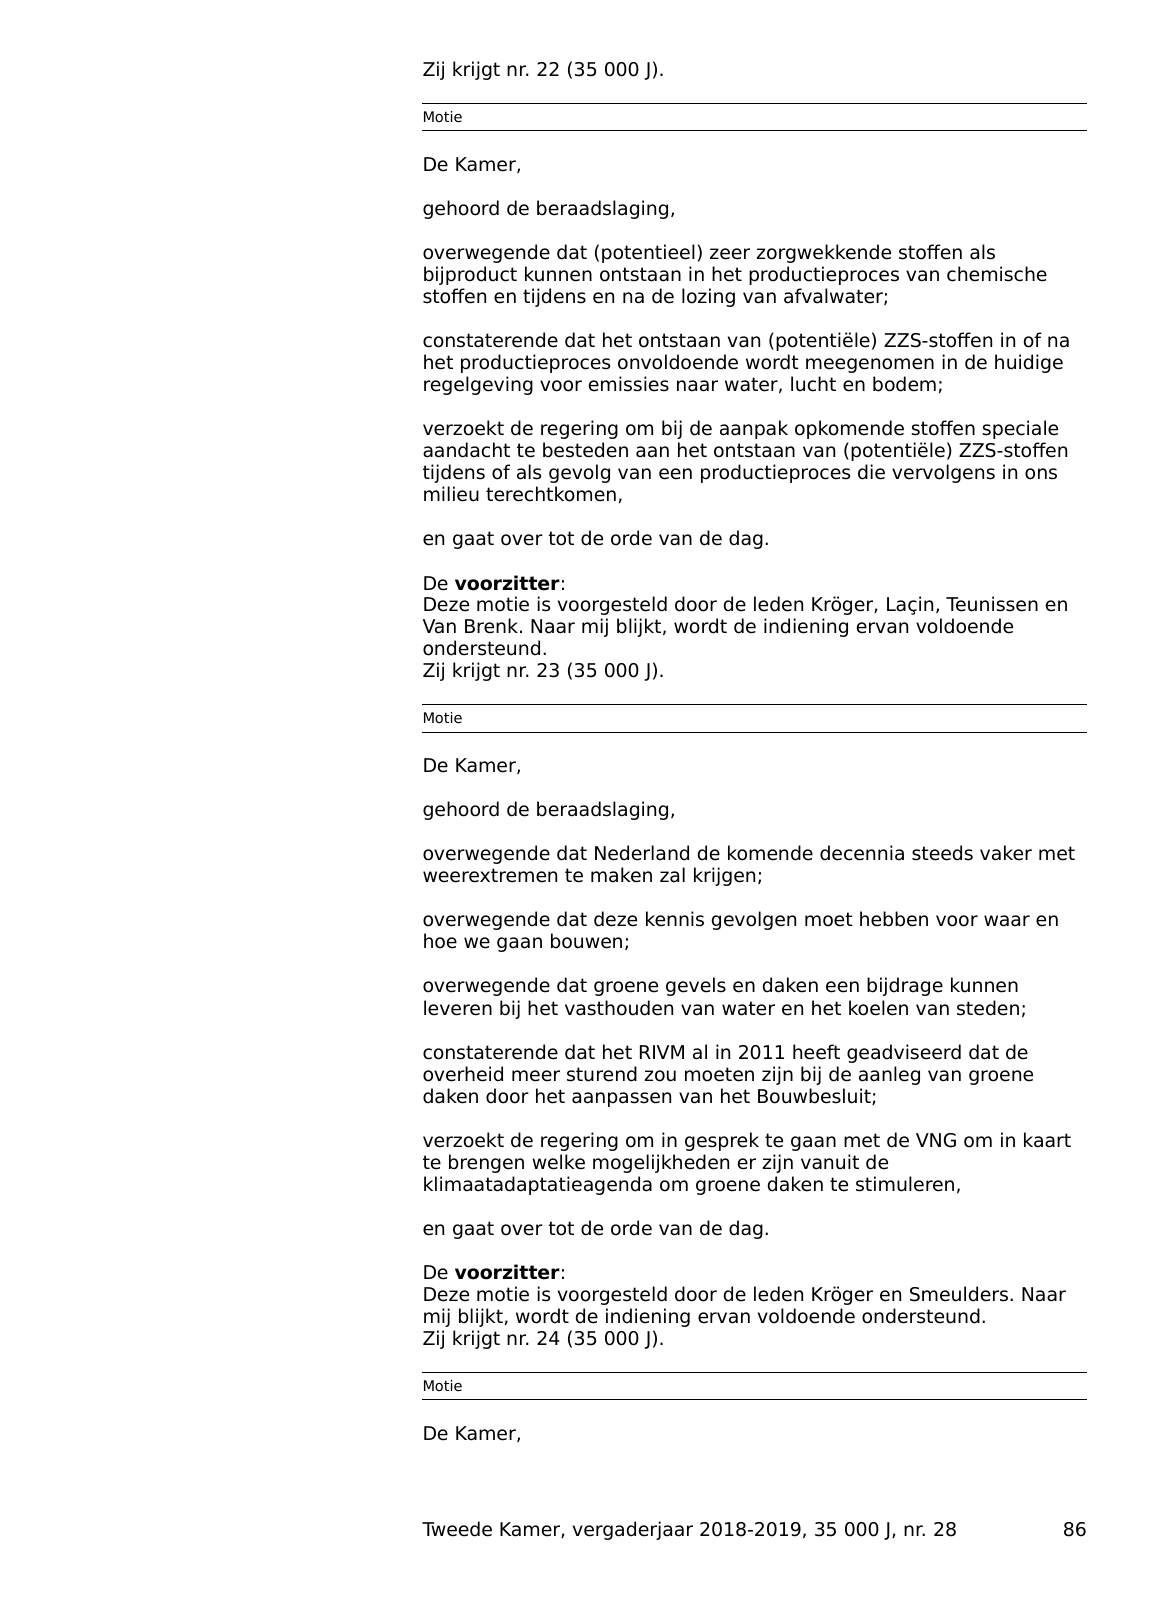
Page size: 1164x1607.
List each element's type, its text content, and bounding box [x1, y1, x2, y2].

text Deze motie is voorgesteld door de leden Kröger en Smeulders. Naar mij blijkt, wordt de indiening ervan voldoende ondersteund. [422, 1284, 1087, 1328]
text overwegende dat deze kennis gevolgen moet hebben voor waar en hoe we gaan bouwen; [422, 909, 1087, 953]
text De Kamer, [422, 1422, 1087, 1444]
text De voorzitter: [422, 572, 1087, 594]
text verzoekt de regering om bij de aanpak opkomende stoffen speciale aandacht te besteden aan het ontstaan van (potentiële) ZZS-stoffen tijdens of als gevolg van een productieproces die vervolgens in ons milieu terechtkomen, [422, 418, 1087, 506]
text Zij krijgt nr. 24 (35 000 J). [422, 1328, 1087, 1350]
table_header Motie [422, 705, 1087, 732]
text constaterende dat het ontstaan van (potentiële) ZZS-stoffen in of na het productieproces onvoldoende wordt meegenomen in de huidige regelgeving voor emissies naar water, lucht en bodem; [422, 330, 1087, 396]
text Zij krijgt nr. 22 (35 000 J). [422, 59, 1087, 81]
text verzoekt de regering om in gesprek te gaan met de VNG om in kaart te brengen welke mogelijkheden er zijn vanuit de klimaatadaptatieagenda om groene daken te stimuleren, [422, 1130, 1087, 1196]
text en gaat over tot de orde van de dag. [422, 528, 1087, 550]
text overwegende dat groene gevels en daken een bijdrage kunnen leveren bij het vasthouden van water en het koelen van steden; [422, 975, 1087, 1019]
text De voorzitter: [422, 1262, 1087, 1284]
text Zij krijgt nr. 23 (35 000 J). [422, 660, 1087, 682]
text De Kamer, [422, 755, 1087, 777]
table_header Motie [422, 1373, 1087, 1399]
text gehoord de beraadslaging, [422, 198, 1087, 220]
text Deze motie is voorgesteld door de leden Kröger, Laçin, Teunissen en Van Brenk. Naar mij blijkt, wordt de indiening ervan voldoende ondersteund. [422, 594, 1087, 660]
text overwegende dat Nederland de komende decennia steeds vaker met weerextremen te maken zal krijgen; [422, 843, 1087, 887]
table_header Motie [422, 104, 1087, 130]
text en gaat over tot de orde van de dag. [422, 1218, 1087, 1240]
text gehoord de beraadslaging, [422, 799, 1087, 821]
text De Kamer, [422, 153, 1087, 176]
text overwegende dat (potentieel) zeer zorgwekkende stoffen als bijproduct kunnen ontstaan in het productieproces van chemische stoffen en tijdens en na de lozing van afvalwater; [422, 242, 1087, 308]
text constaterende dat het RIVM al in 2011 heeft geadviseerd dat de overheid meer sturend zou moeten zijn bij de aanleg van groene daken door het aanpassen van het Bouwbesluit; [422, 1042, 1087, 1107]
